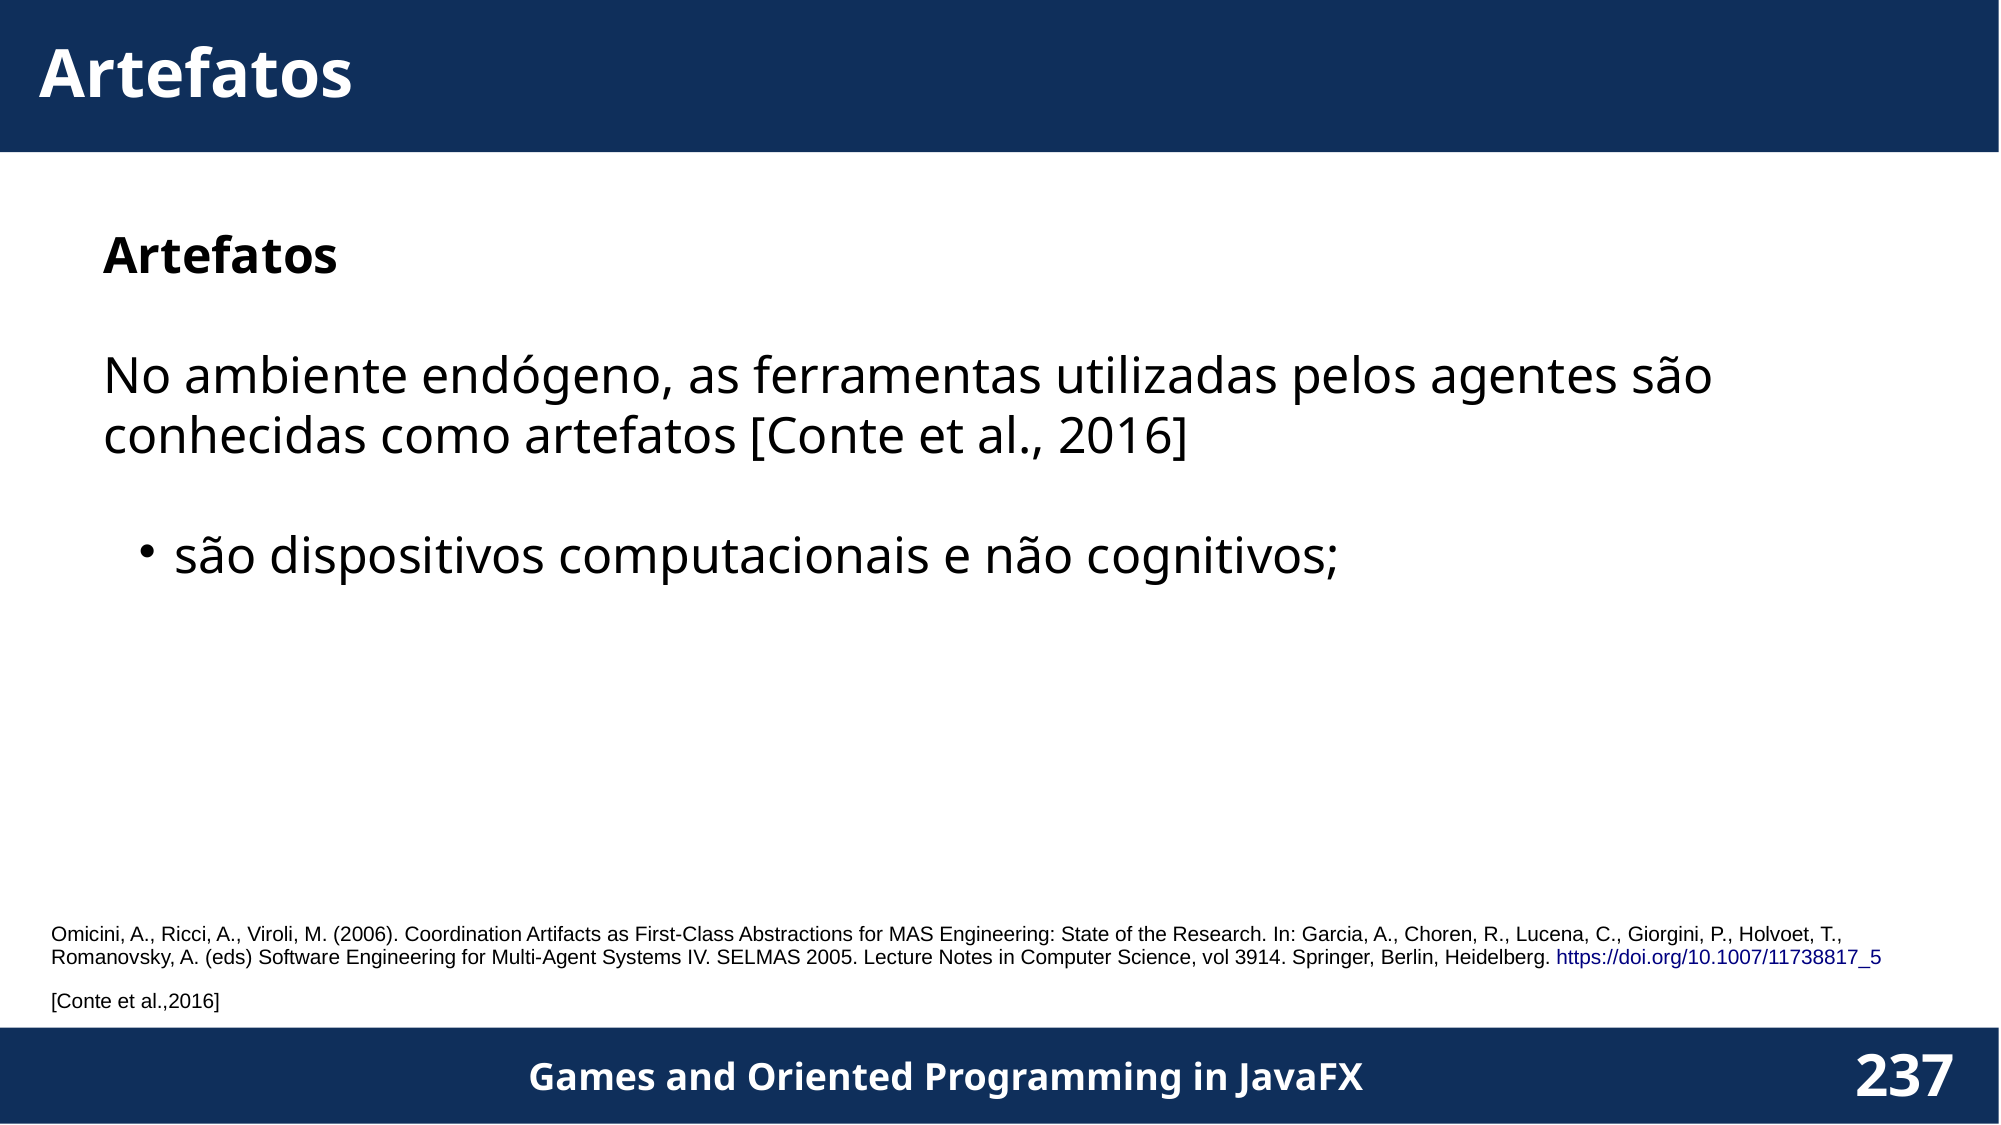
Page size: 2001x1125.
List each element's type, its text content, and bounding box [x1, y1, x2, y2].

text_box Artefatos [25, 23, 1999, 119]
text_box Artefatos No ambiente endógeno, as ferramentas utilizadas pelos agentes são conhecidas como artefatos [Conte et al., 2016] são dispositivos computacionais e não cognitivos; [88, 216, 1947, 592]
text_box Omicini, A., Ricci, A., Viroli, M. (2006). Coordination Artifacts as First-Class Abstractions for MAS Engineering: State of the Research. In: Garcia, A., Choren, R., Lucena, C., Giorgini, P., Holvoet, T., Romanovsky, A. (eds) Software Engineering for Multi-Agent Systems IV. SELMAS 2005. Lecture Notes in Computer Science, vol 3914. Springer, Berlin, Heidelberg. https://doi.org/10.1007/11738817_5 [Conte et al.,2016] [36, 915, 1949, 1021]
